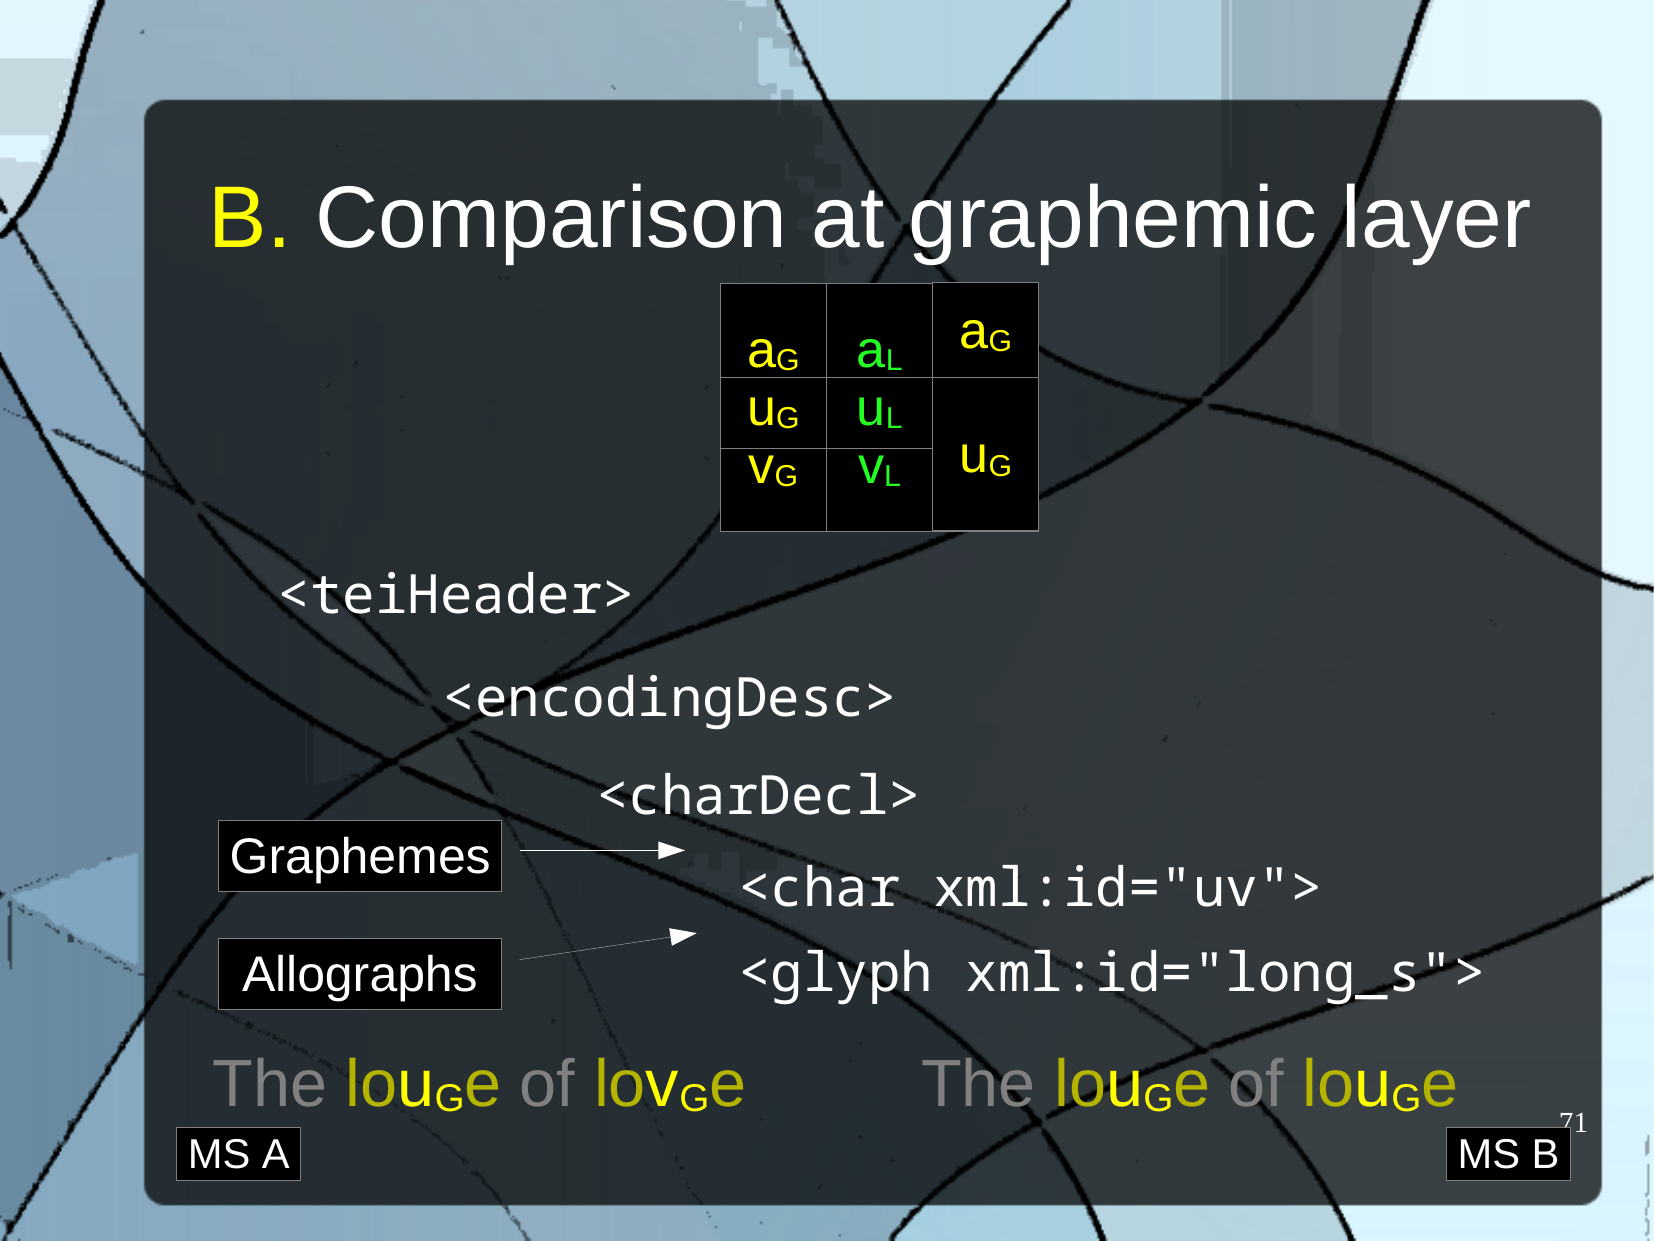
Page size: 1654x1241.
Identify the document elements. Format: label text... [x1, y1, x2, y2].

text_box MS B [1446, 1127, 1571, 1181]
picture [0, 0, 1654, 1241]
list The louGe of lovGe The louGe of louGe [141, 1046, 1506, 1241]
text_box uG [932, 377, 1039, 531]
list <teiHeader> <encodingDesc> <charDecl> <char xml:id="uv"> <glyph xml:id="long_s"> [206, 555, 1571, 1028]
text_box aG [932, 282, 1039, 377]
text_box Allographs [218, 938, 502, 1010]
text_box aG uG vG [721, 378, 827, 448]
text_box Graphemes [218, 820, 502, 892]
text_box aL uL vL [827, 378, 932, 448]
text_box aL uL vL [827, 449, 932, 532]
text_box MS A [176, 1127, 301, 1181]
text_box aG uG vG [721, 284, 827, 377]
text_box aL uL vL [827, 284, 932, 377]
title B. Comparison at graphemic layer [159, 108, 1583, 325]
text_box aG uG vG [720, 449, 827, 532]
